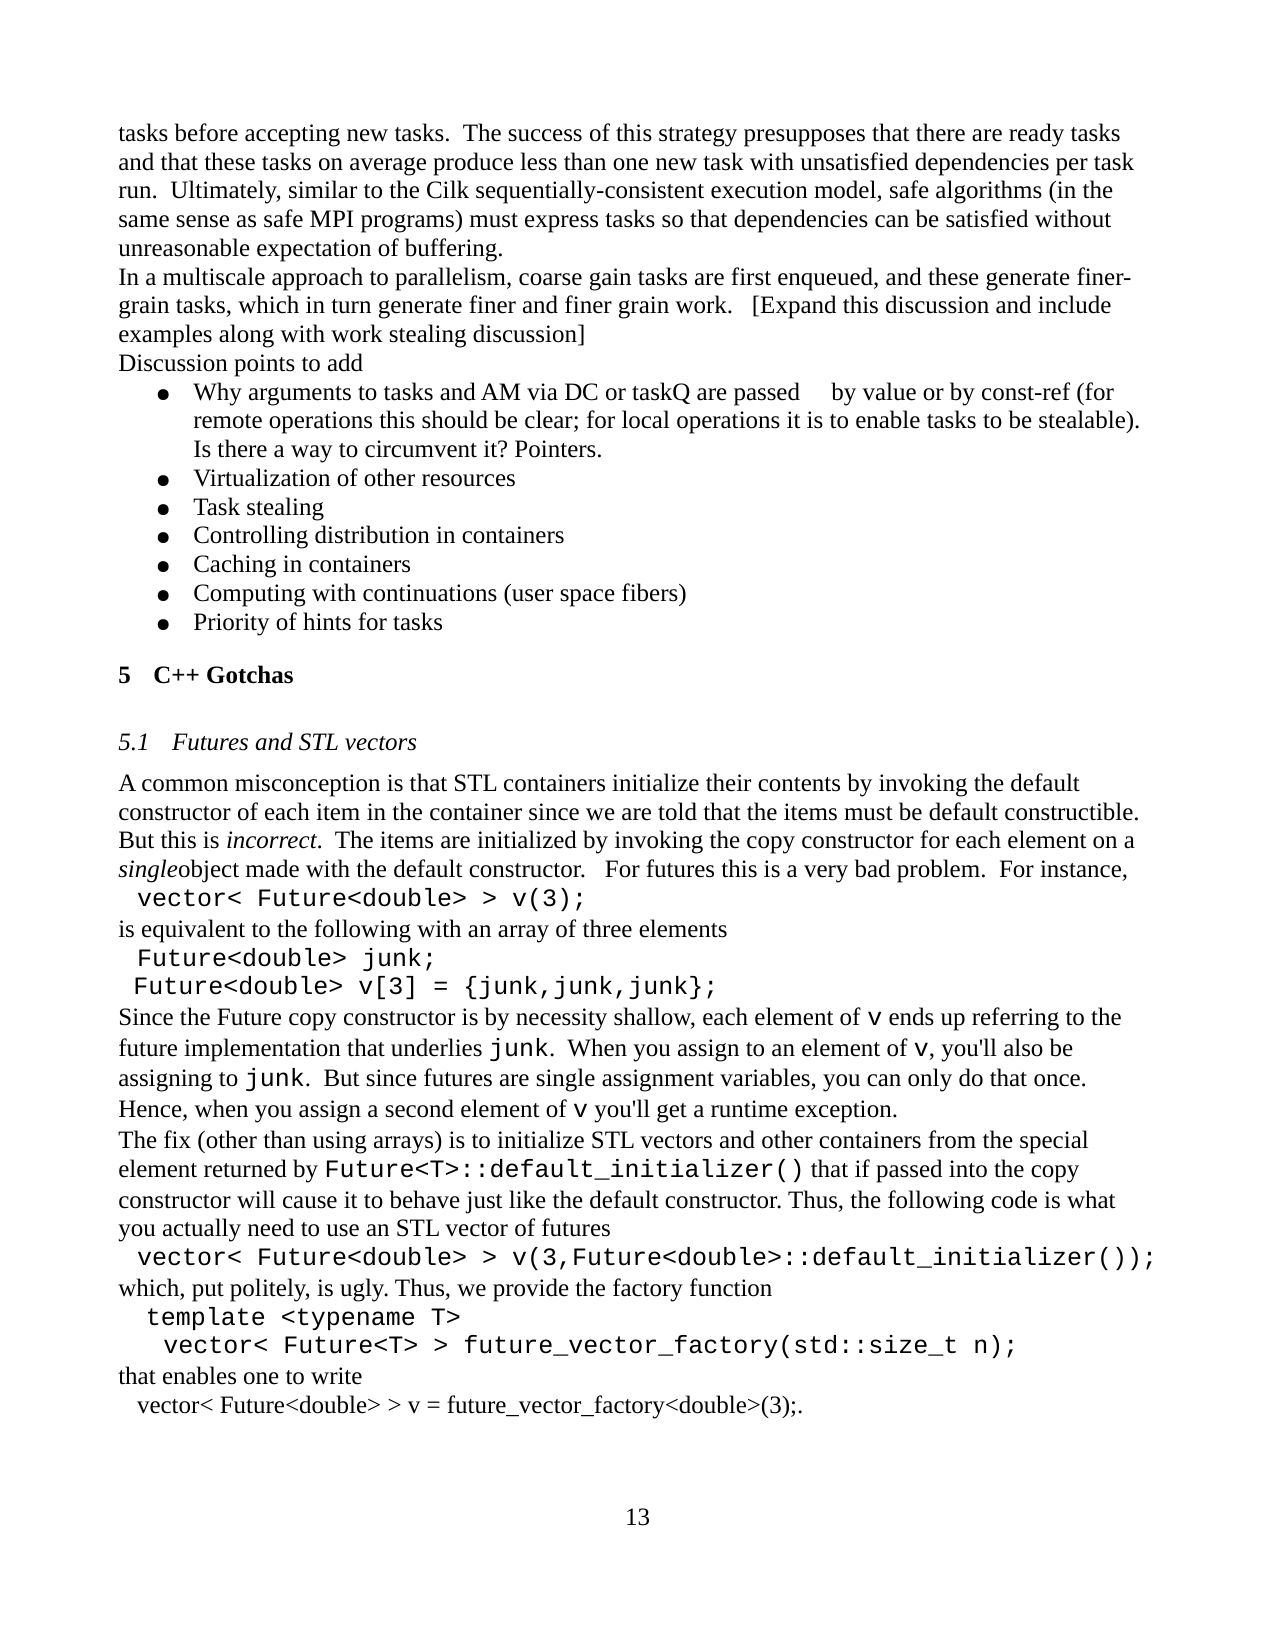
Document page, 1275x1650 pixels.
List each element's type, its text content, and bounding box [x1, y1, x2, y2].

subtitle C++ Gotchas [118, 661, 1157, 689]
list Controlling distribution in containers [156, 521, 1157, 549]
text A common misconception is that STL containers initialize their contents by invoking the default constructor of each item in the container since we are told that the items must be default constructible. But this is incorrect. The items are initialized by invoking the copy constructor for each element on a singleobject made with the default constructor. For futures this is a very bad problem. For instance, [118, 768, 1157, 883]
list Virtualization of other resources [156, 463, 1157, 492]
text which, put politely, is ugly. Thus, we provide the factory function [118, 1273, 1157, 1302]
text vector< Future<double> > v(3,Future<double>::default_initializer()); [118, 1242, 1157, 1273]
subtitle Futures and STL vectors [118, 727, 1157, 756]
text vector< Future<double> > v(3); [118, 883, 1157, 914]
list Task stealing [156, 492, 1157, 521]
text Since the Future copy constructor is by necessity shallow, each element of v ends up referring to the future implementation that underlies junk. When you assign to an element of v, you'll also be assigning to junk. But since futures are single assignment variables, you can only do that once. Hence, when you assign a second element of v you'll get a runtime exception. [118, 1002, 1157, 1125]
text Discussion points to add [118, 348, 1157, 377]
text tasks before accepting new tasks. The success of this strategy presupposes that there are ready tasks and that these tasks on average produce less than one new task with unsatisfied dependencies per task run. Ultimately, similar to the Cilk sequentially-consistent execution model, safe algorithms (in the same sense as safe MPI programs) must express tasks so that dependencies can be satisfied without unreasonable expectation of buffering. [118, 118, 1157, 262]
text is equivalent to the following with an array of three elements [118, 914, 1157, 943]
text Future<double> junk; [118, 943, 1157, 973]
text Future<double> v[3] = {junk,junk,junk}; [118, 973, 1157, 1002]
list Computing with continuations (user space fibers) [156, 578, 1157, 607]
text that enables one to write [118, 1361, 1157, 1390]
text vector< Future<double> > v = future_vector_factory<double>(3);. [118, 1390, 1157, 1418]
text In a multiscale approach to parallelism, coarse gain tasks are first enqueued, and these generate finer-grain tasks, which in turn generate finer and finer grain work. [Expand this discussion and include examples along with work stealing discussion] [118, 262, 1157, 348]
list Priority of hints for tasks [156, 607, 1157, 636]
text The fix (other than using arrays) is to initialize STL vectors and other containers from the special element returned by Future<T>::default_initializer() that if passed into the copy constructor will cause it to behave just like the default constructor. Thus, the following code is what you actually need to use an STL vector of futures [118, 1125, 1157, 1242]
list Why arguments to tasks and AM via DC or taskQ are passed by value or by const-ref (for remote operations this should be clear; for local operations it is to enable tasks to be stealable). Is there a way to circumvent it? Pointers. [156, 377, 1157, 463]
list Caching in containers [156, 549, 1157, 578]
text template <typename T> vector< Future<T> > future_vector_factory(std::size_t n); [118, 1302, 1157, 1361]
